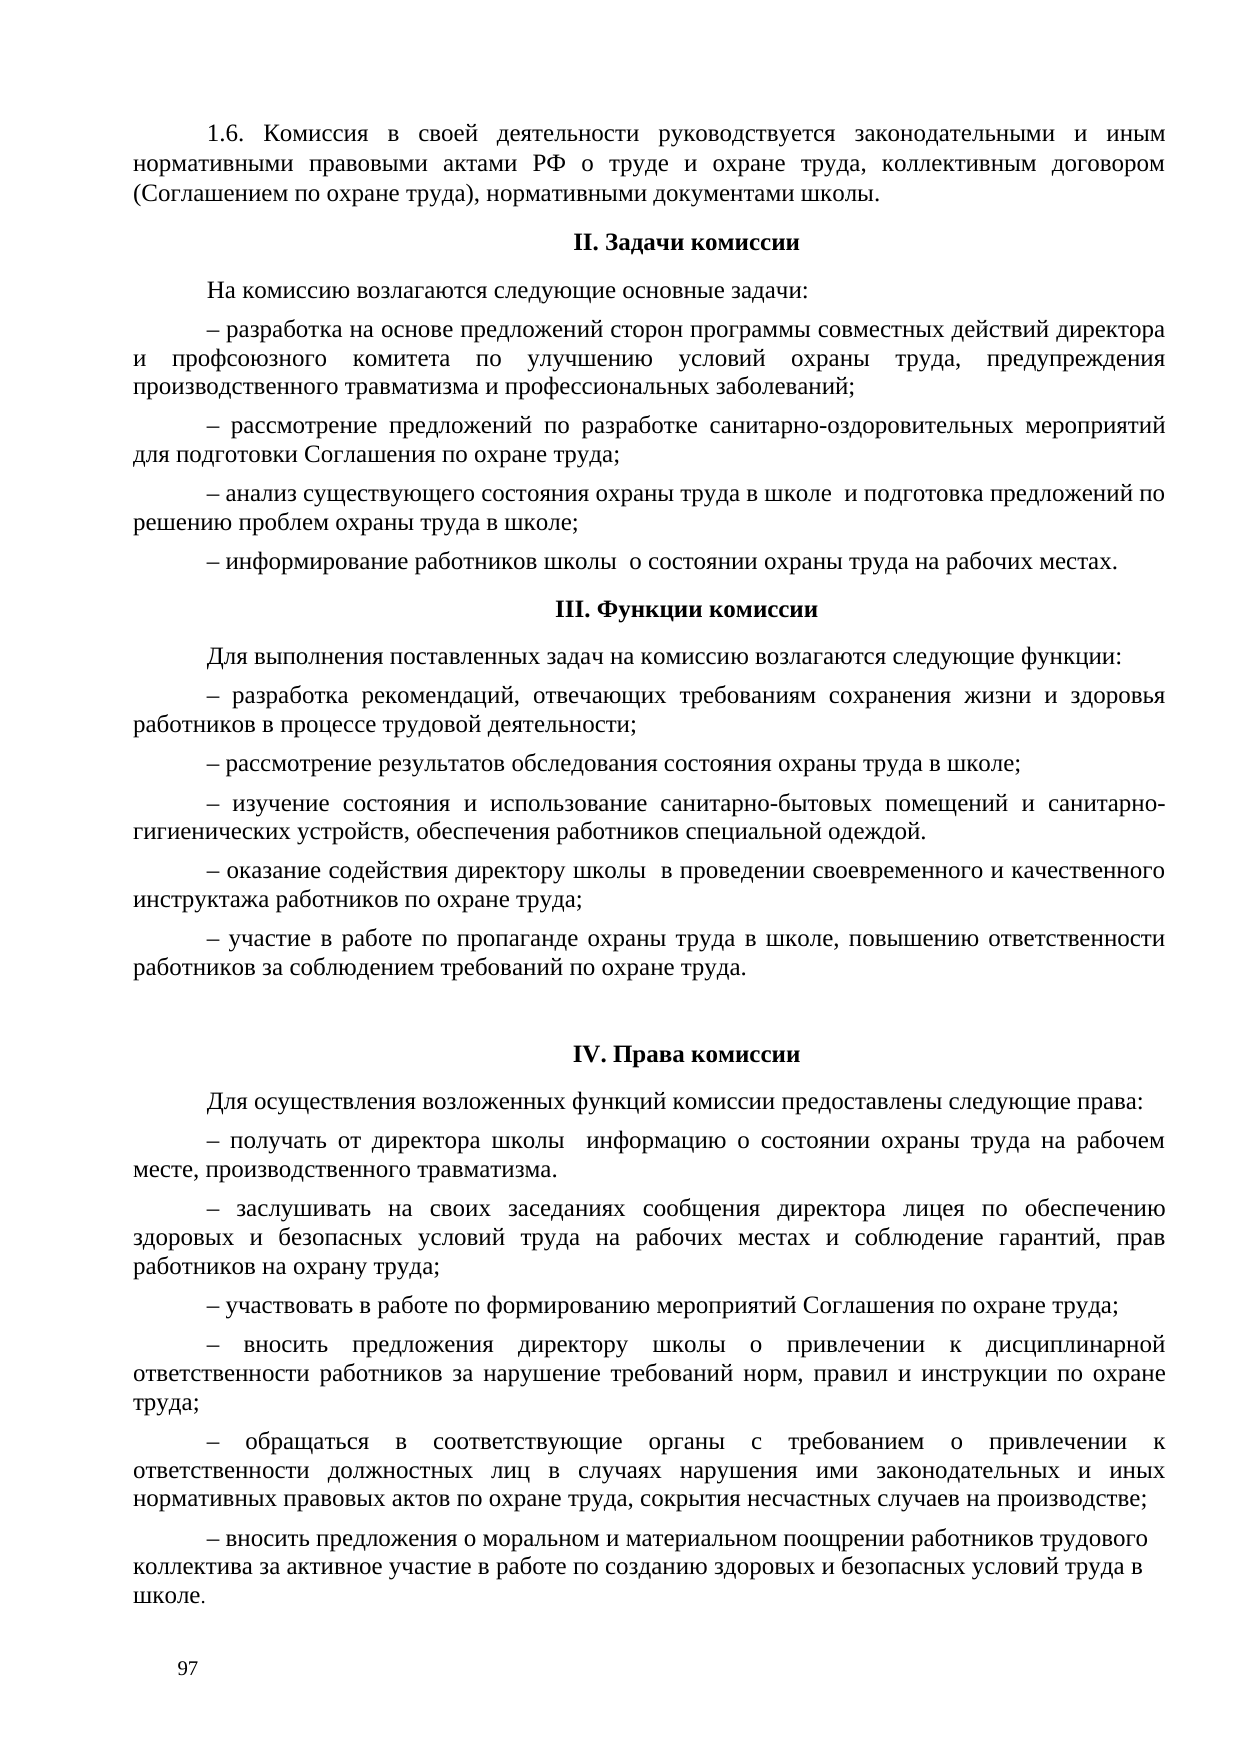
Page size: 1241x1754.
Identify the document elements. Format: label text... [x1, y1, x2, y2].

text – получать от директора школы информацию о состоянии охраны труда на рабочем месте, производственного травматизма. [133, 1126, 1166, 1183]
text – обращаться в соответствующие органы с требованием о привлечении к ответственности должностных лиц в случаях нарушения ими законодательных и иных нормативных правовых актов по охране труда, сокрытия несчастных случаев на производстве; [133, 1426, 1166, 1512]
text – разработка рекомендаций, отвечающих требованиям сохранения жизни и здоровья работников в процессе трудовой деятельности; [133, 681, 1166, 738]
text – информирование работников школы о состоянии охраны труда на рабочих местах. [133, 546, 1166, 575]
text IV. Права комиссии [133, 1039, 1166, 1068]
text – рассмотрение результатов обследования состояния охраны труда в школе; [133, 748, 1166, 777]
text – заслушивать на своих заседаниях сообщения директора лицея по обеспечению здоровых и безопасных условий труда на рабочих местах и соблюдение гарантий, прав работников на охрану труда; [133, 1193, 1166, 1280]
text На комиссию возлагаются следующие основные задачи: [133, 275, 1166, 303]
text – участвовать в работе по формированию мероприятий Соглашения по охране труда; [133, 1290, 1166, 1319]
text – разработка на основе предложений сторон программы совместных действий директора и профсоюзного комитета по улучшению условий охраны труда, предупреждения производственного травматизма и профессиональных заболеваний; [133, 314, 1166, 400]
text – оказание содействия директору школы в проведении своевременного и качественного инструктажа работников по охране труда; [133, 856, 1166, 913]
text II. Задачи комиссии [133, 227, 1166, 256]
text – участие в работе по пропаганде охраны труда в школе, повышению ответственности работников за соблюдением требований по охране труда. [133, 923, 1166, 981]
text – вносить предложения директору школы о привлечении к дисциплинарной ответственности работников за нарушение требований норм, правил и инструкции по охране труда; [133, 1329, 1166, 1416]
text – изучение состояния и использование санитарно-бытовых помещений и санитарно-гигиенических устройств, обеспечения работников специальной одеждой. [133, 788, 1166, 845]
text – вносить предложения о моральном и материальном поощрении работников трудового коллектива за активное участие в работе по созданию здоровых и безопасных условий труда в школе. [133, 1523, 1166, 1609]
text 1.6. Комиссия в своей деятельности руководствуется законодательными и иным нормативными правовыми актами РФ о труде и охране труда, коллективным договором (Соглашением по охране труда), нормативными документами школы. [133, 118, 1166, 207]
text – рассмотрение предложений по разработке санитарно-оздоровительных мероприятий для подготовки Соглашения по охране труда; [133, 411, 1166, 468]
text Для выполнения поставленных задач на комиссию возлагаются следующие функции: [133, 641, 1166, 670]
text Для осуществления возложенных функций комиссии предоставлены следующие права: [133, 1086, 1166, 1115]
text – анализ существующего состояния охраны труда в школе и подготовка предложений по решению проблем охраны труда в школе; [133, 478, 1166, 536]
text III. Функции комиссии [133, 594, 1166, 623]
